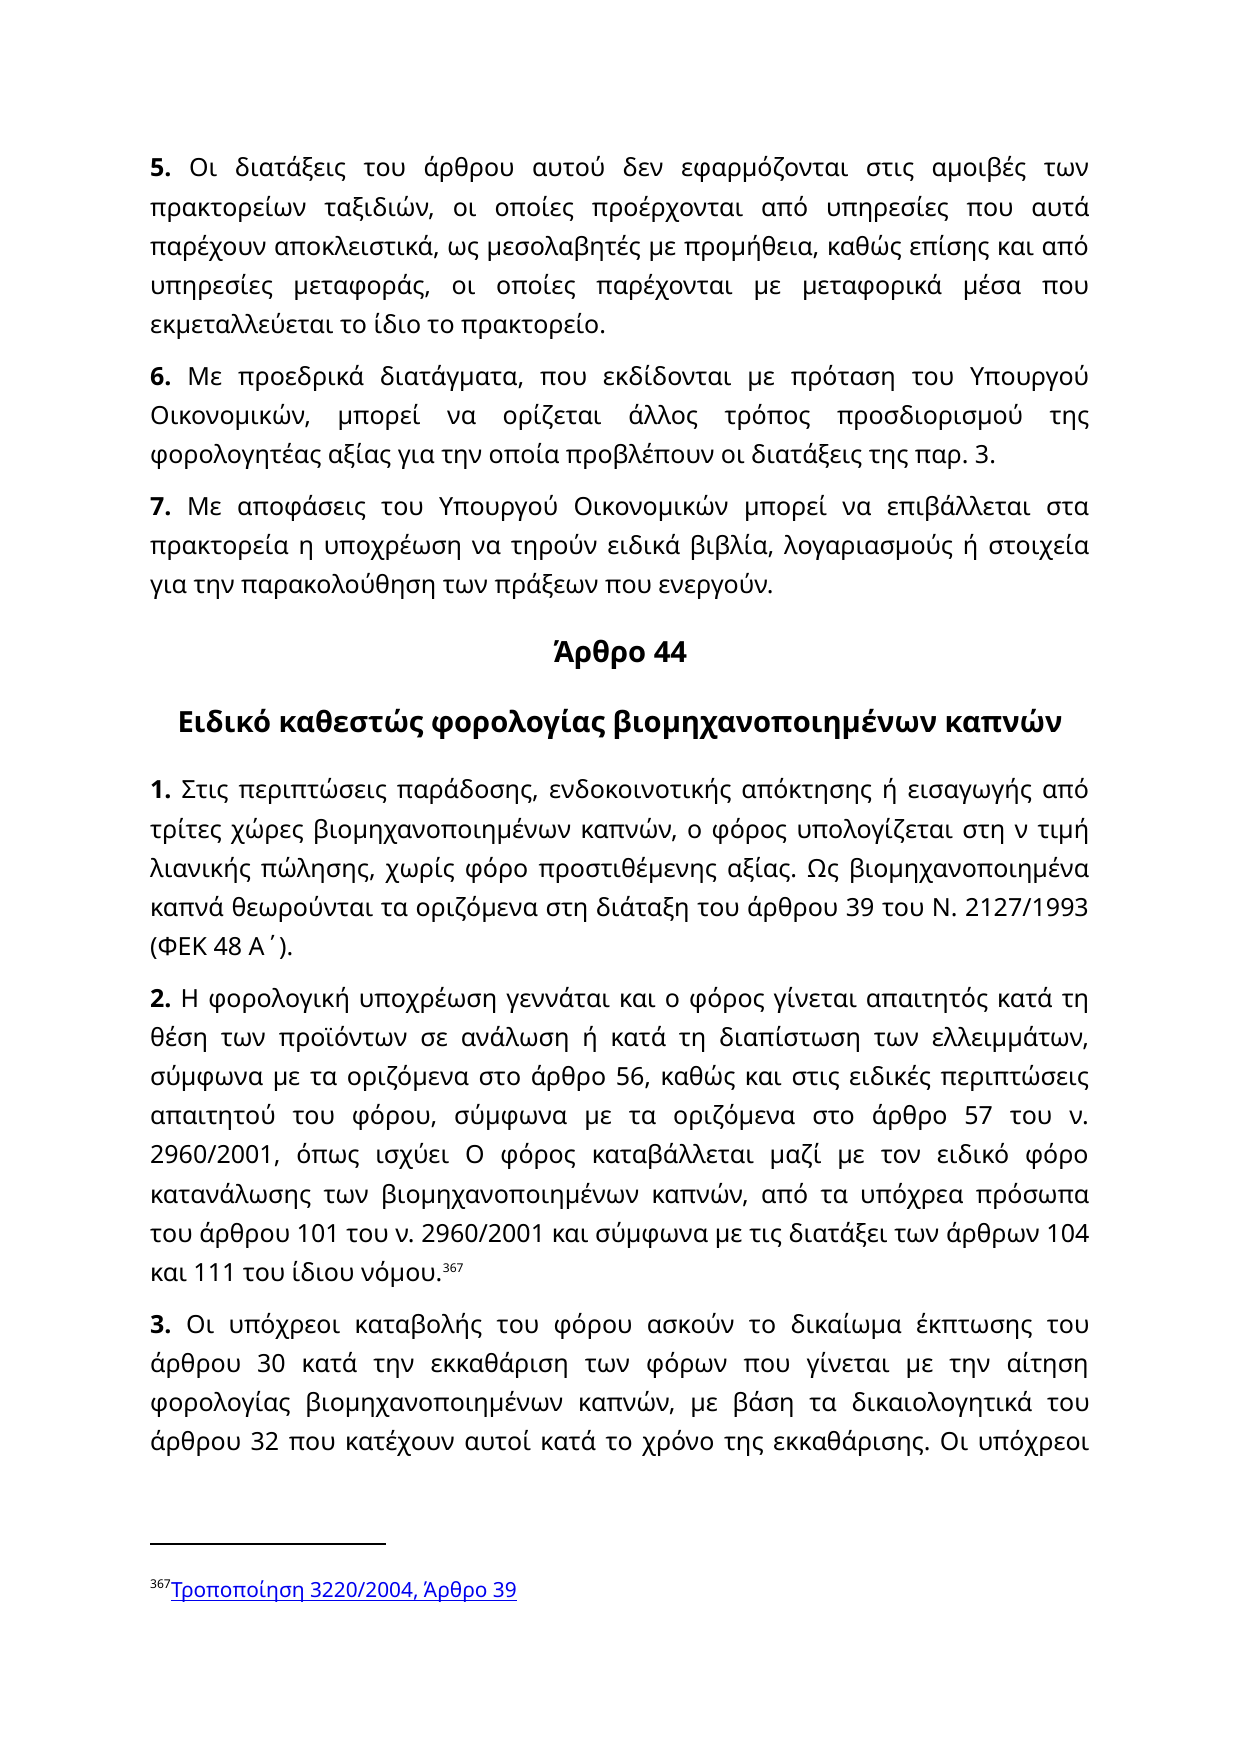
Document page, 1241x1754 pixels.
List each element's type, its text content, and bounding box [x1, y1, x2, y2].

text 2. Η φορολογική υποχρέωση γεννάται και ο φόρος γίνεται απαιτητός κατά τη θέση των προϊόντων σε ανάλωση ή κατά τη διαπίστωση των ελλειμμάτων, σύμφωνα με τα οριζόμενα στο άρθρο 56, καθώς και στις ειδικές περιπτώσεις απαιτητού του φόρου, σύμφωνα με τα οριζόμενα στο άρθρο 57 του ν. 2960/2001, όπως ισχύει Ο φόρος καταβάλλεται μαζί με τον ειδικό φόρο κατανάλωσης των βιομηχανοποιημένων καπνών, από τα υπόχρεα πρόσωπα του άρθρου 101 του ν. 2960/2001 και σύμφωνα με τις διατάξει των άρθρων 104 και 111 του ίδιου νόμου. [150, 980, 1090, 1289]
text 6. Με προεδρικά διατάγματα, που εκδίδονται με πρόταση του Υπουργού Οικονομικών, μπορεί να ορίζεται άλλος τρόπος προσδιορισμού της φορολογητέας αξίας για την οποία προβλέπουν οι διατάξεις της παρ. 3. [150, 358, 1090, 471]
text Τροποποίηση 3220/2004, Άρθρο 39 [150, 1576, 1090, 1604]
text 1. Στις περιπτώσεις παράδοσης, ενδοκοινοτικής απόκτησης ή εισαγωγής από τρίτες χώρες βιομηχανοποιημένων καπνών, ο φόρος υπολογίζεται στη ν τιμή λιανικής πώλησης, χωρίς φόρο προστιθέμενης αξίας. Ως βιομηχανοποιημένα καπνά θεωρούνται τα οριζόμενα στη διάταξη του άρθρου 39 του Ν. 2127/1993 (ΦΕΚ 48 Α΄). [150, 772, 1090, 963]
text 7. Με αποφάσεις του Υπουργού Οικονομικών μπορεί να επιβάλλεται στα πρακτορεία η υποχρέωση να τηρούν ειδικά βιβλία, λογαριασμούς ή στοιχεία για την παρακολούθηση των πράξεων που ενεργούν. [150, 488, 1090, 601]
subtitle Ειδικό καθεστώς φορολογίας βιομηχανοποιημένων καπνών [150, 701, 1090, 741]
text 5. Οι διατάξεις του άρθρου αυτού δεν εφαρμόζονται στις αμοιβές των πρακτορείων ταξιδιών, οι οποίες προέρχονται από υπηρεσίες που αυτά παρέχουν αποκλειστικά, ως μεσολαβητές με προμήθεια, καθώς επίσης και από υπηρεσίες μεταφοράς, οι οποίες παρέχονται με μεταφορικά μέσα που εκμεταλλεύεται το ίδιο το πρακτορείο. [150, 150, 1090, 341]
subtitle Άρθρο 44 [150, 631, 1090, 671]
text 3. Οι υπόχρεοι καταβολής του φόρου ασκούν το δικαίωμα έκπτωσης του άρθρου 30 κατά την εκκαθάριση των φόρων που γίνεται με την αίτηση φορολογίας βιομηχανοποιημένων καπνών, με βάση τα δικαιολογητικά του άρθρου 32 που κατέχουν αυτοί κατά το χρόνο της εκκαθάρισης. Οι υπόχρεοι [150, 1306, 1090, 1458]
